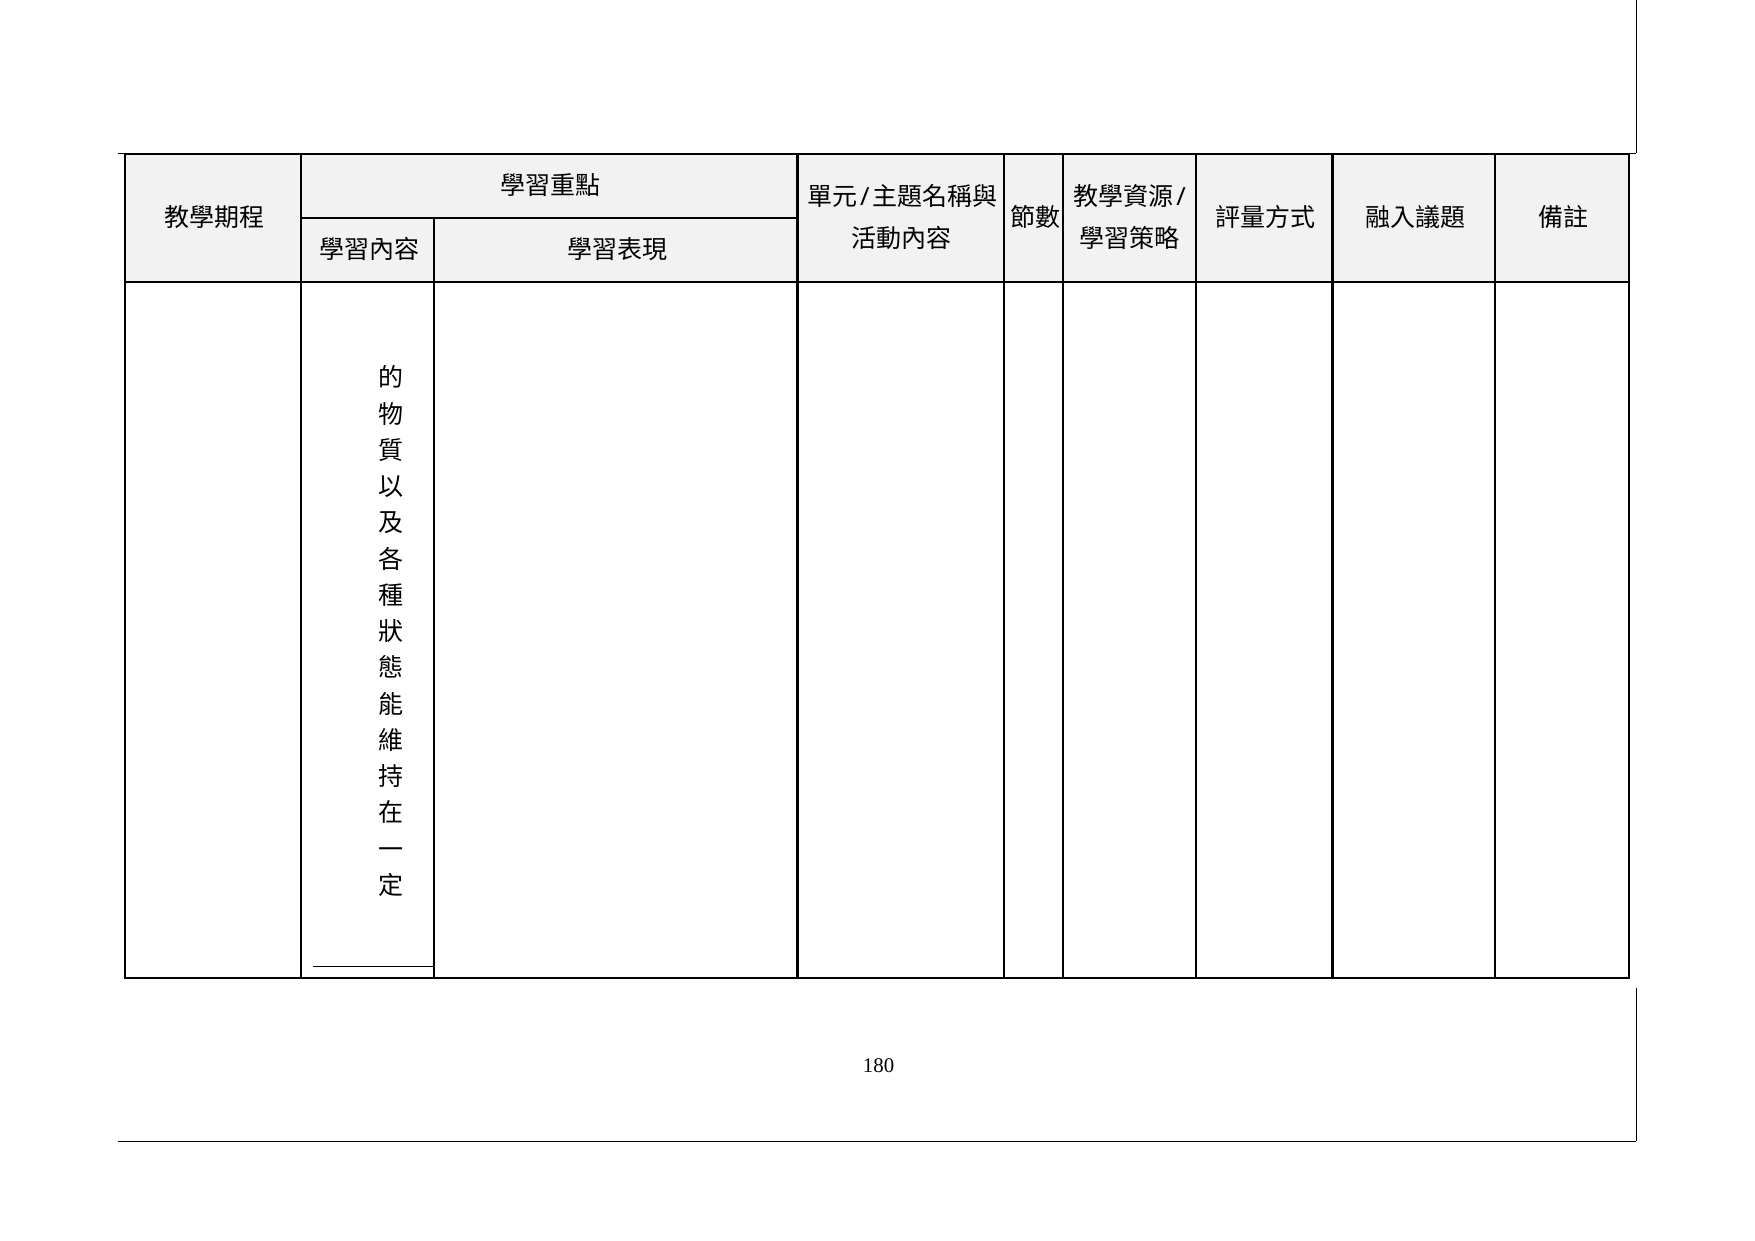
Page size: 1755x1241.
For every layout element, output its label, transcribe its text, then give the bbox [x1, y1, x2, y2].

table_cell [1197, 283, 1331, 977]
table_header 單元/主題名稱與活動內容 [799, 155, 1003, 281]
table_cell [1064, 283, 1195, 977]
table_cell [1496, 283, 1628, 977]
table_header 評量方式 [1197, 155, 1331, 281]
table_cell 學習表現 [435, 219, 796, 281]
table_header 備註 [1496, 155, 1628, 281]
table_cell 學習內容 [302, 219, 433, 281]
table_cell [435, 283, 796, 977]
table_header 融入議題 [1334, 155, 1494, 281]
table_header 教學資源/學習策略 [1064, 155, 1195, 281]
table_cell 的物質以及各種狀態能維持在一定 [302, 283, 433, 977]
table_cell [1334, 283, 1494, 977]
table_cell [799, 283, 1003, 977]
table_header 節數 [1005, 155, 1062, 281]
table_header 教學期程 [126, 155, 300, 281]
table_cell [1005, 283, 1062, 977]
table_cell [126, 283, 300, 977]
table_header 學習重點 [302, 155, 796, 217]
